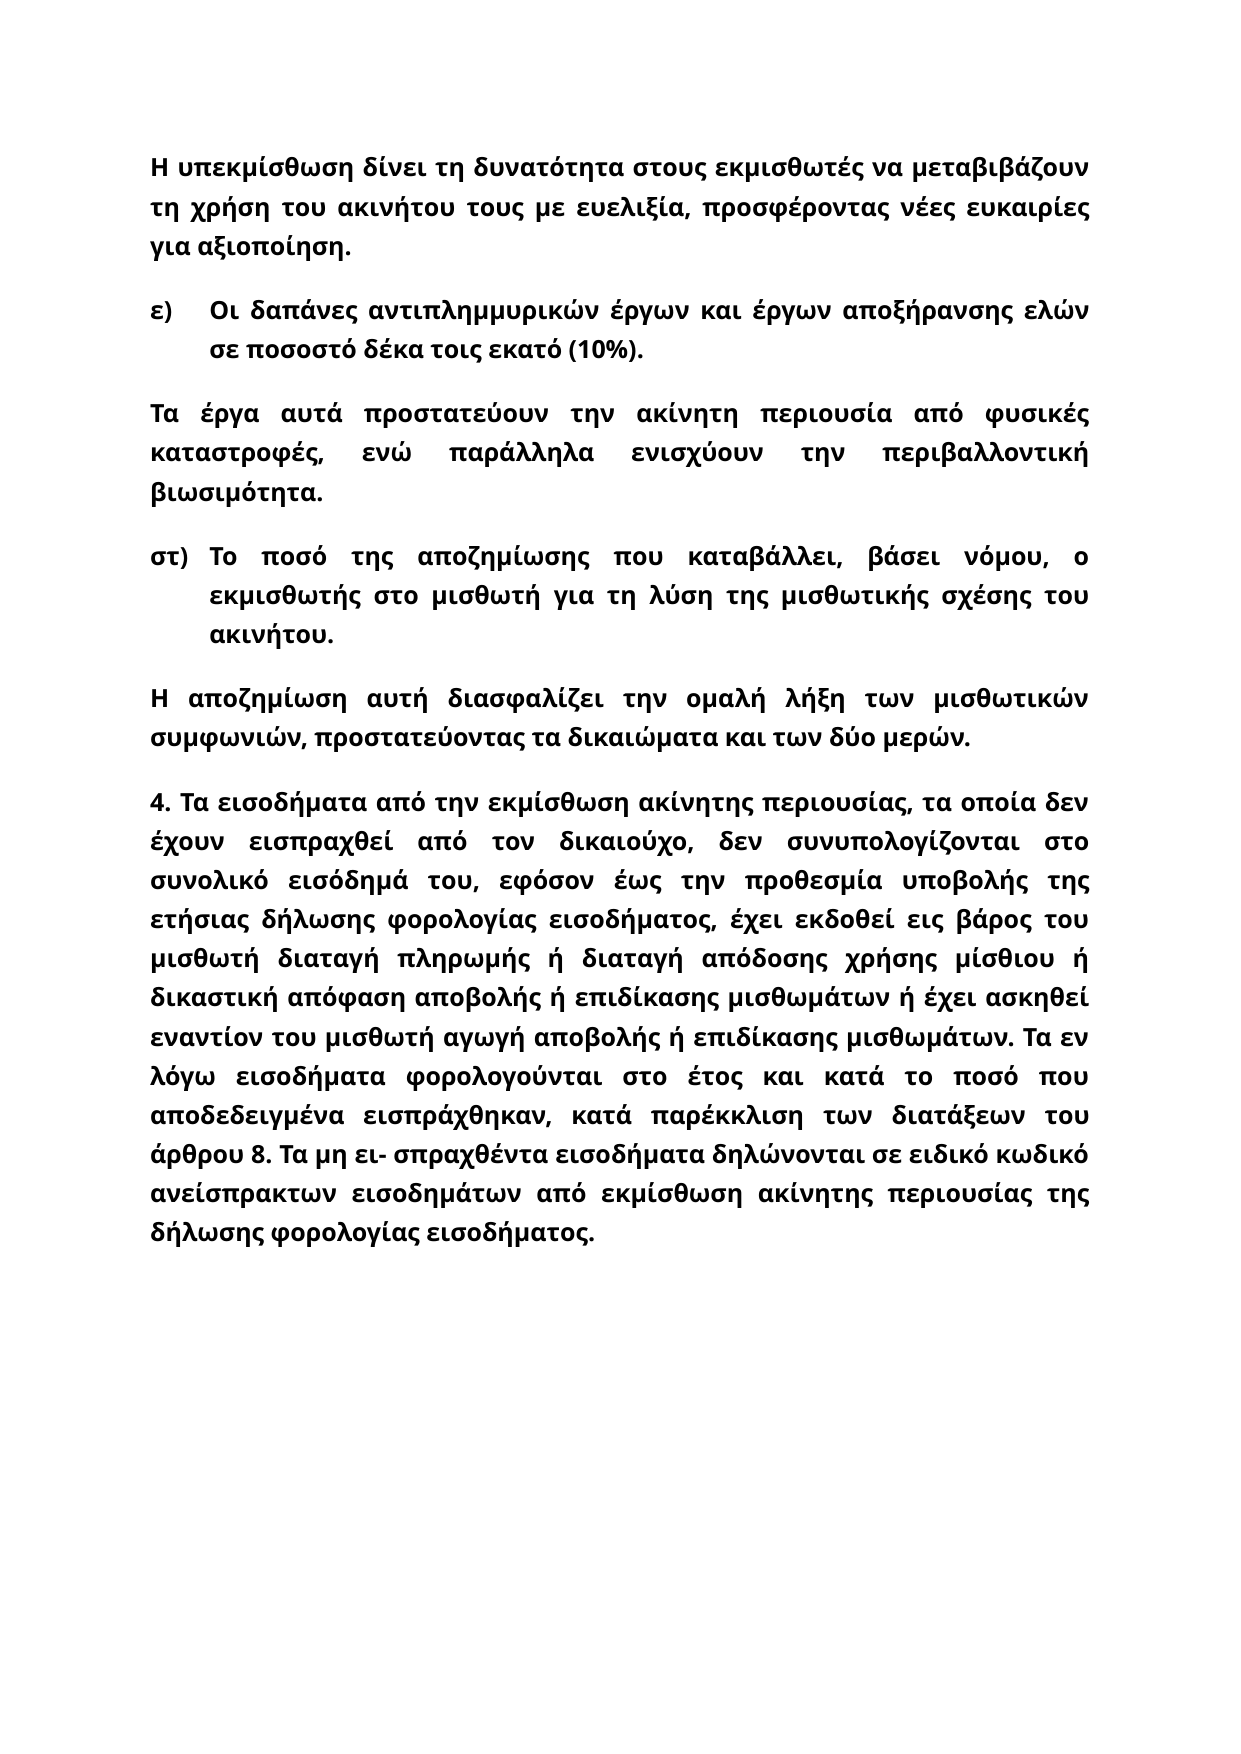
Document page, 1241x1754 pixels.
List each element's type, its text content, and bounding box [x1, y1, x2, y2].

list ε) Οι δαπάνες αντιπλημμυρικών έργων και έργων αποξήρανσης ελών σε ποσοστό δέκα τοις εκατό (10%). [150, 292, 1090, 366]
text Η αποζημίωση αυτή διασφαλίζει την ομαλή λήξη των μισθωτικών συμφωνιών, προστατεύοντας τα δικαιώματα και των δύο μερών. [150, 681, 1090, 754]
text Τα έργα αυτά προστατεύουν την ακίνητη περιουσία από φυσικές καταστροφές, ενώ παράλληλα ενισχύουν την περιβαλλοντική βιωσιμότητα. [150, 396, 1090, 508]
text Η υπεκμίσθωση δίνει τη δυνατότητα στους εκμισθωτές να μεταβιβάζουν τη χρήση του ακινήτου τους με ευελιξία, προσφέροντας νέες ευκαιρίες για αξιοποίηση. [150, 150, 1090, 262]
list στ) Το ποσό της αποζημίωσης που καταβάλλει, βάσει νόμου, ο εκμισθωτής στο μισθωτή για τη λύση της μισθωτικής σχέσης του ακινήτου. [150, 538, 1090, 651]
text 4. Τα εισοδήματα από την εκμίσθωση ακίνητης περιουσίας, τα οποία δεν έχουν εισπραχθεί από τον δικαιούχο, δεν συνυπολογίζονται στο συνολικό εισόδημά του, εφόσον έως την προθεσμία υποβολής της ετήσιας δήλωσης φορολογίας εισοδήματος, έχει εκδοθεί εις βάρος του μισθωτή διαταγή πληρωμής ή διαταγή απόδοσης χρήσης μίσθιου ή δικαστική απόφαση αποβολής ή επιδίκασης μισθωμάτων ή έχει ασκηθεί εναντίον του μισθωτή αγωγή αποβολής ή επιδίκασης μισθωμάτων. Τα εν λόγω εισοδήματα φορολογούνται στο έτος και κατά το ποσό που αποδεδειγμένα εισπράχθηκαν, κατά παρέκκλιση των διατάξεων του άρθρου 8. Τα μη ει- σπραχθέντα εισοδήματα δηλώνονται σε ειδικό κωδικό ανείσπρακτων εισοδημάτων από εκμίσθωση ακίνητης περιουσίας της δήλωσης φορολογίας εισοδήματος. [150, 784, 1090, 1249]
